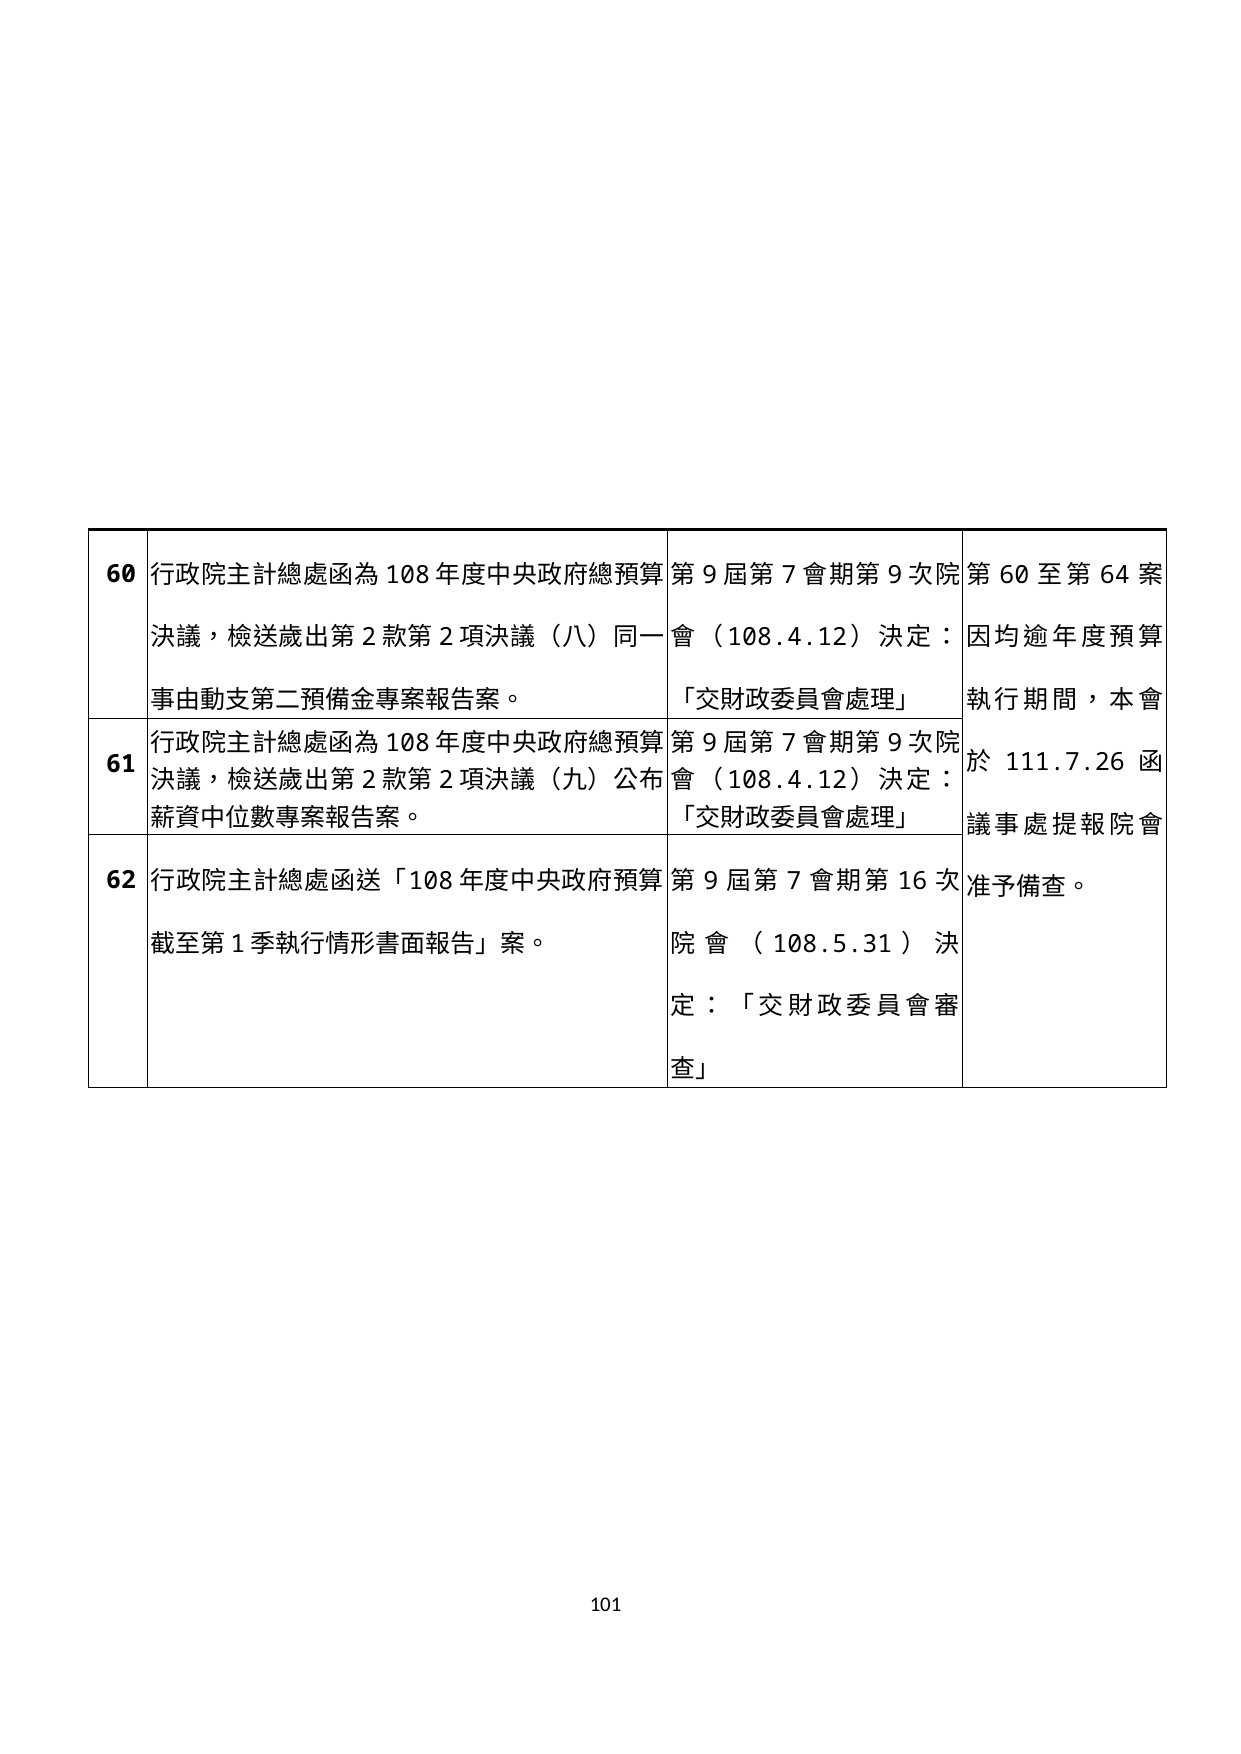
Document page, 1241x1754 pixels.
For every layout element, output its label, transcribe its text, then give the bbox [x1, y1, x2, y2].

table_cell 第9屆第7會期第16次院會（108.5.31）決定：「交財政委員會審查」 [668, 835, 962, 1087]
table_cell 第9屆第7會期第9次院會（108.4.12）決定：「交財政委員會處理」 [668, 531, 962, 718]
table_cell 行政院主計總處函為108年度中央政府總預算決議，檢送歲出第2款第2項決議（八）同一事由動支第二預備金專案報告案。 [148, 531, 667, 718]
table_cell 第9屆第7會期第9次院會（108.4.12）決定：「交財政委員會處理」 [668, 719, 962, 834]
table_cell 第60至第64案因均逾年度預算執行期間，本會於111.7.26函議事處提報院會准予備查。 [963, 531, 1166, 1087]
table_cell [89, 835, 147, 1087]
table_cell [89, 719, 147, 834]
table_cell 行政院主計總處函為108年度中央政府總預算決議，檢送歲出第2款第2項決議（九）公布薪資中位數專案報告案。 [148, 719, 667, 834]
table_cell 行政院主計總處函送「108年度中央政府預算截至第1季執行情形書面報告」案。 [148, 835, 667, 1087]
table_cell [89, 531, 147, 718]
